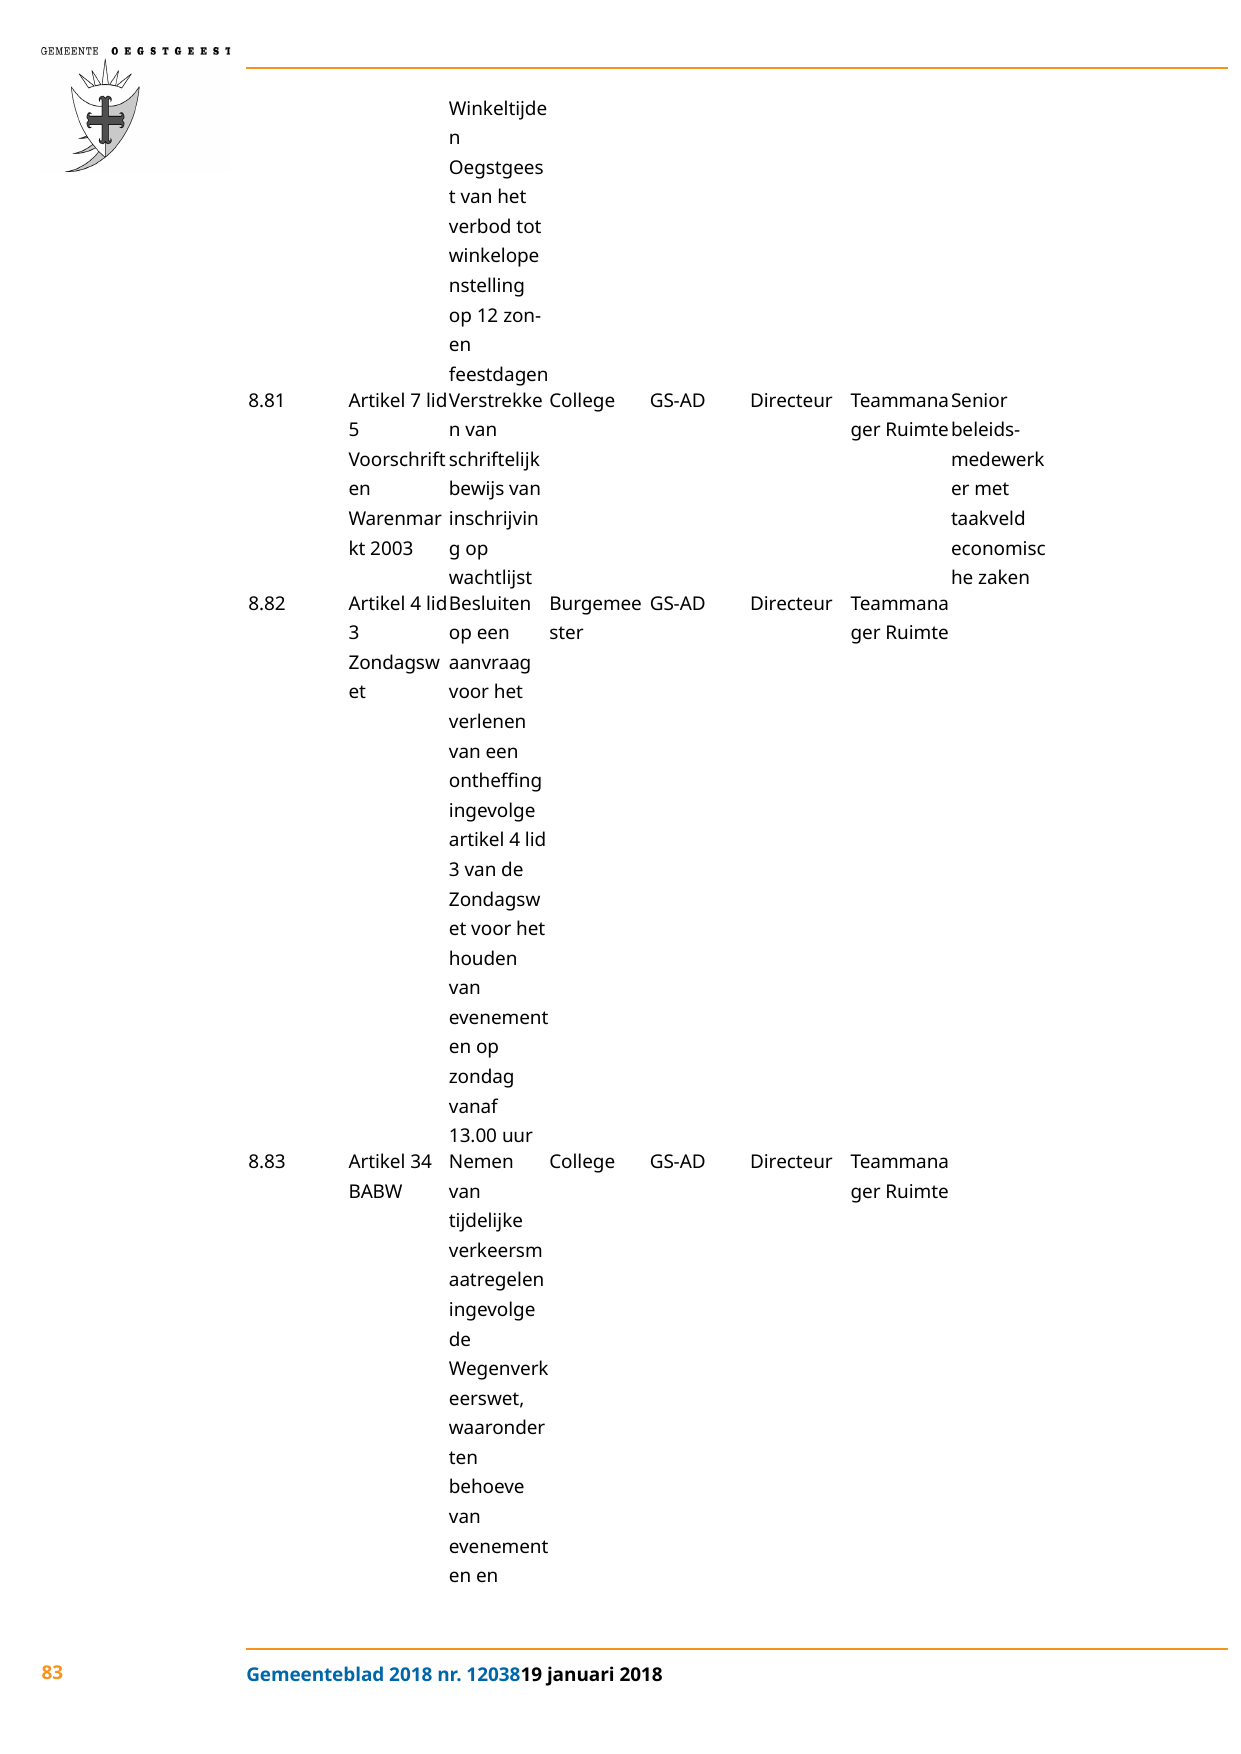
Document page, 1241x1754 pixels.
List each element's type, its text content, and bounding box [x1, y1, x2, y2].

table_cell Besluiten op een aanvraag voor het verlenen van een ontheffing ingevolge artikel 4 lid 3 van de Zondagswet voor het houden van evenementen op zondag vanaf 13.00 uur [449, 590, 549, 1148]
table_cell [951, 590, 1051, 1148]
table_cell [1051, 95, 1152, 387]
table_cell GS-AD [650, 387, 750, 590]
table_cell 8.82 [248, 590, 348, 1148]
table_cell [951, 1148, 1051, 1588]
table_cell Artikel 34 BABW [348, 1148, 449, 1588]
table_cell College [549, 1148, 649, 1588]
table_cell Winkeltijden Oegstgeest van het verbod tot winkelopenstelling op 12 zon- en feestdagen [449, 95, 549, 387]
table_cell Nemen van tijdelijke verkeersmaatregelen ingevolge de Wegenverkeerswet, waaronder ten behoeve van evenementen en [449, 1148, 549, 1588]
table_cell [1051, 1148, 1152, 1588]
table_cell Verstrekken van schriftelijk bewijs van inschrijving op wachtlijst [449, 387, 549, 590]
table_cell [1051, 590, 1152, 1148]
table_cell Artikel 7 lid 5 Voorschriften Warenmarkt 2003 [348, 387, 449, 590]
table_cell [850, 95, 951, 387]
table_cell GS-AD [650, 590, 750, 1148]
table_cell Senior beleids-medewerker met taakveld economische zaken [951, 387, 1051, 590]
table_cell 8.83 [248, 1148, 348, 1588]
table_cell GS-AD [650, 1148, 750, 1588]
table_cell Directeur [750, 387, 850, 590]
table_cell [951, 95, 1051, 387]
table_cell Teammanager Ruimte [850, 1148, 951, 1588]
table_cell College [549, 387, 649, 590]
table_cell [248, 95, 348, 387]
picture [41, 47, 231, 172]
table_cell Teammanager Ruimte [850, 590, 951, 1148]
table_cell [650, 95, 750, 387]
table_cell [348, 95, 449, 387]
table_cell Directeur [750, 590, 850, 1148]
table_cell Burgemeester [549, 590, 649, 1148]
table_cell [750, 95, 850, 387]
table_cell [549, 95, 649, 387]
table_cell Teammanager Ruimte [850, 387, 951, 590]
table_cell Artikel 4 lid 3 Zondagswet [348, 590, 449, 1148]
table_cell Directeur [750, 1148, 850, 1588]
table_cell 8.81 [248, 387, 348, 590]
table_cell [1051, 387, 1152, 590]
